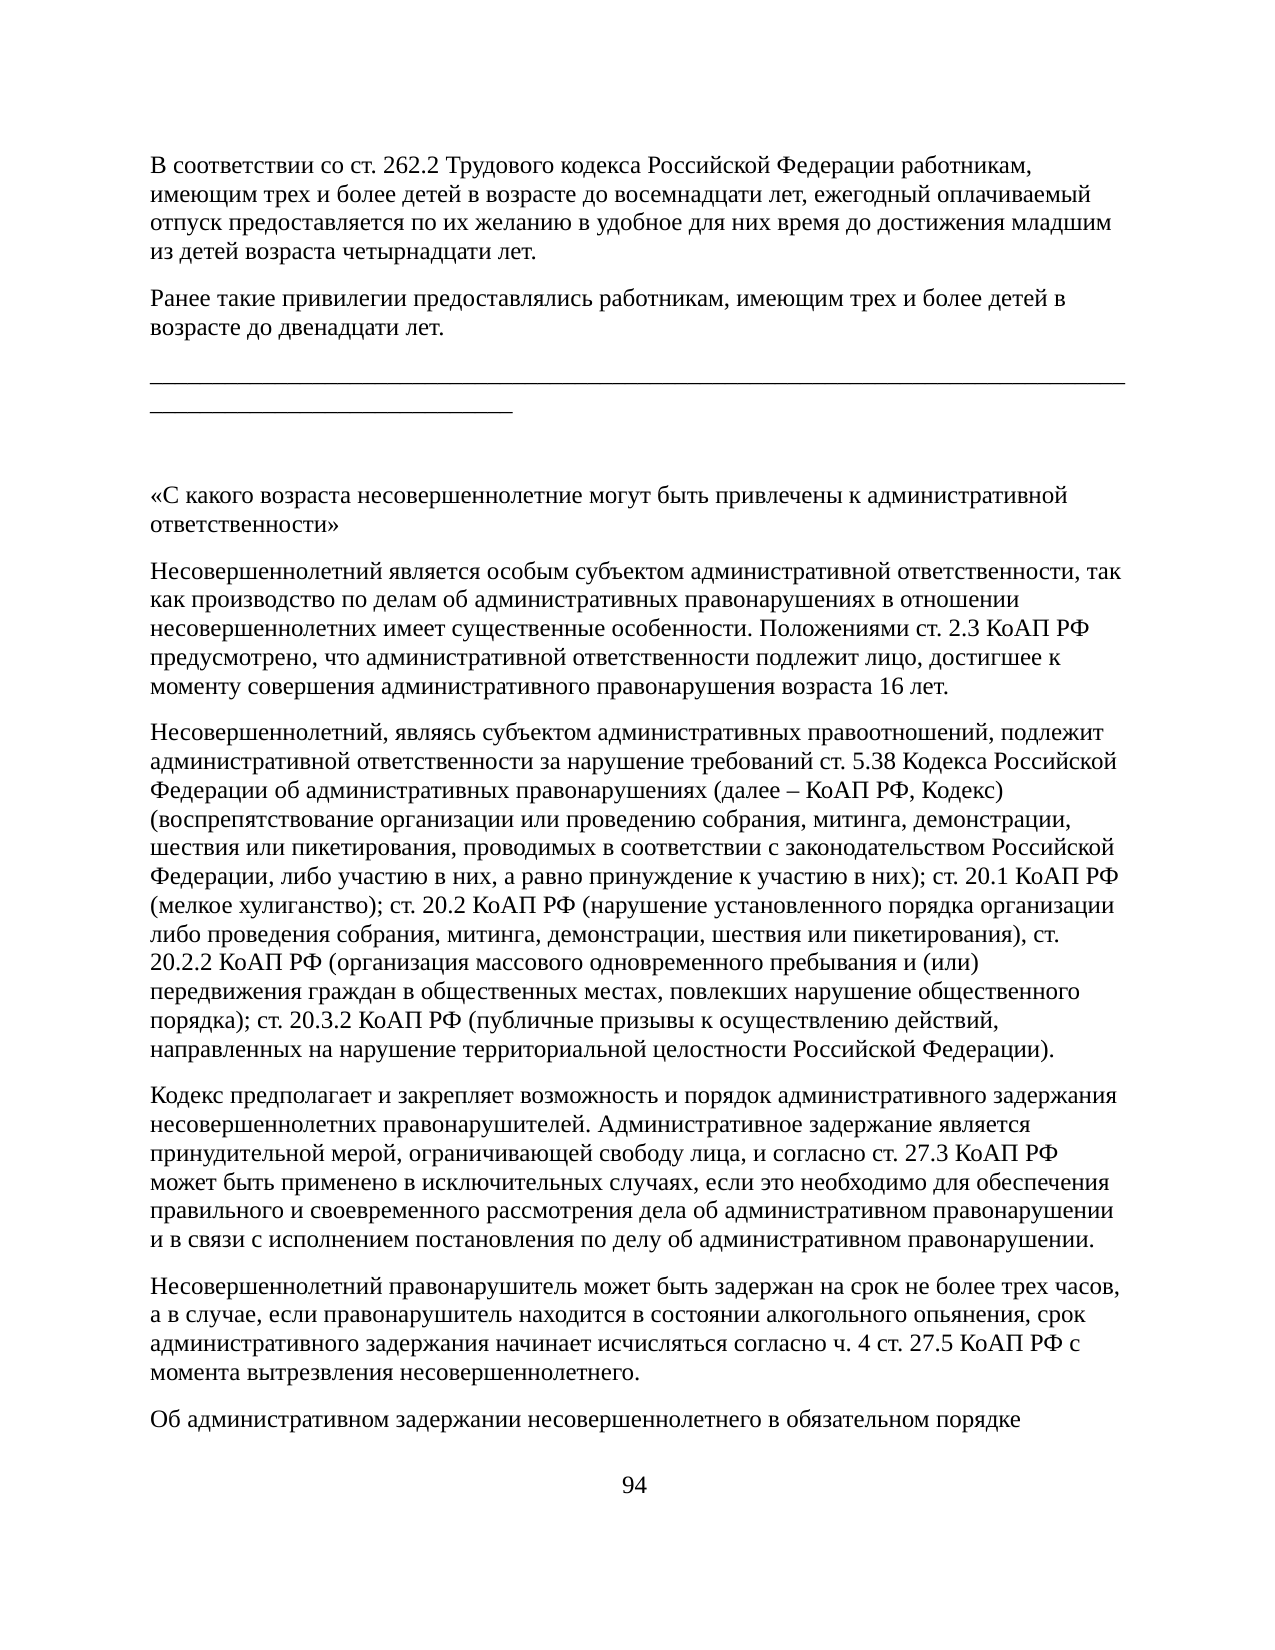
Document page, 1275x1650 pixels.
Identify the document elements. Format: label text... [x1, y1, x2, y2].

text Несовершеннолетний является особым субъектом административной ответственности, так как производство по делам об административных правонарушениях в отношении несовершеннолетних имеет существенные особенности. Положениями ст. 2.3 КоАП РФ предусмотрено, что административной ответственности подлежит лицо, достигшее к моменту совершения административного правонарушения возраста 16 лет. [150, 556, 1125, 699]
text «С какого возраста несовершеннолетние могут быть привлечены к административной ответственности» [150, 480, 1125, 538]
text Несовершеннолетний, являясь субъектом административных правоотношений, подлежит административной ответственности за нарушение требований ст. 5.38 Кодекса Российской Федерации об административных правонарушениях (далее – КоАП РФ, Кодекс) (воспрепятствование организации или проведению собрания, митинга, демонстрации, шествия или пикетирования, проводимых в соответствии с законодательством Российской Федерации, либо участию в них, а равно принуждение к участию в них); ст. 20.1 КоАП РФ (мелкое хулиганство); ст. 20.2 КоАП РФ (нарушение установленного порядка организации либо проведения собрания, митинга, демонстрации, шествия или пикетирования), ст. 20.2.2 КоАП РФ (организация массового одновременного пребывания и (или) передвижения граждан в общественных местах, повлекших нарушение общественного порядка); ст. 20.3.2 КоАП РФ (публичные призывы к осуществлению действий, направленных на нарушение территориальной целостности Российской Федерации). [150, 717, 1125, 1062]
text _____________________________ [150, 384, 1125, 416]
text Об административном задержании несовершеннолетнего в обязательном порядке [150, 1404, 1125, 1432]
text Кодекс предполагает и закрепляет возможность и порядок административного задержания несовершеннолетних правонарушителей. Административное задержание является принудительной мерой, ограничивающей свободу лица, и согласно ст. 27.3 КоАП РФ может быть применено в исключительных случаях, если это необходимо для обеспечения правильного и своевременного рассмотрения дела об административном правонарушении и в связи с исполнением постановления по делу об административном правонарушении. [150, 1080, 1125, 1253]
text Несовершеннолетний правонарушитель может быть задержан на срок не более трех часов, а в случае, если правонарушитель находится в состоянии алкогольного опьянения, срок административного задержания начинает исчисляться согласно ч. 4 ст. 27.5 КоАП РФ с момента вытрезвления несовершеннолетнего. [150, 1271, 1125, 1386]
text ______________________________________________________________________________ [150, 358, 1125, 383]
text В соответствии со ст. 262.2 Трудового кодекса Российской Федерации работникам, имеющим трех и более детей в возрасте до восемнадцати лет, ежегодный оплачиваемый отпуск предоставляется по их желанию в удобное для них время до достижения младшим из детей возраста четырнадцати лет. [150, 150, 1125, 265]
text Ранее такие привилегии предоставлялись работникам, имеющим трех и более детей в возрасте до двенадцати лет. [150, 283, 1125, 340]
